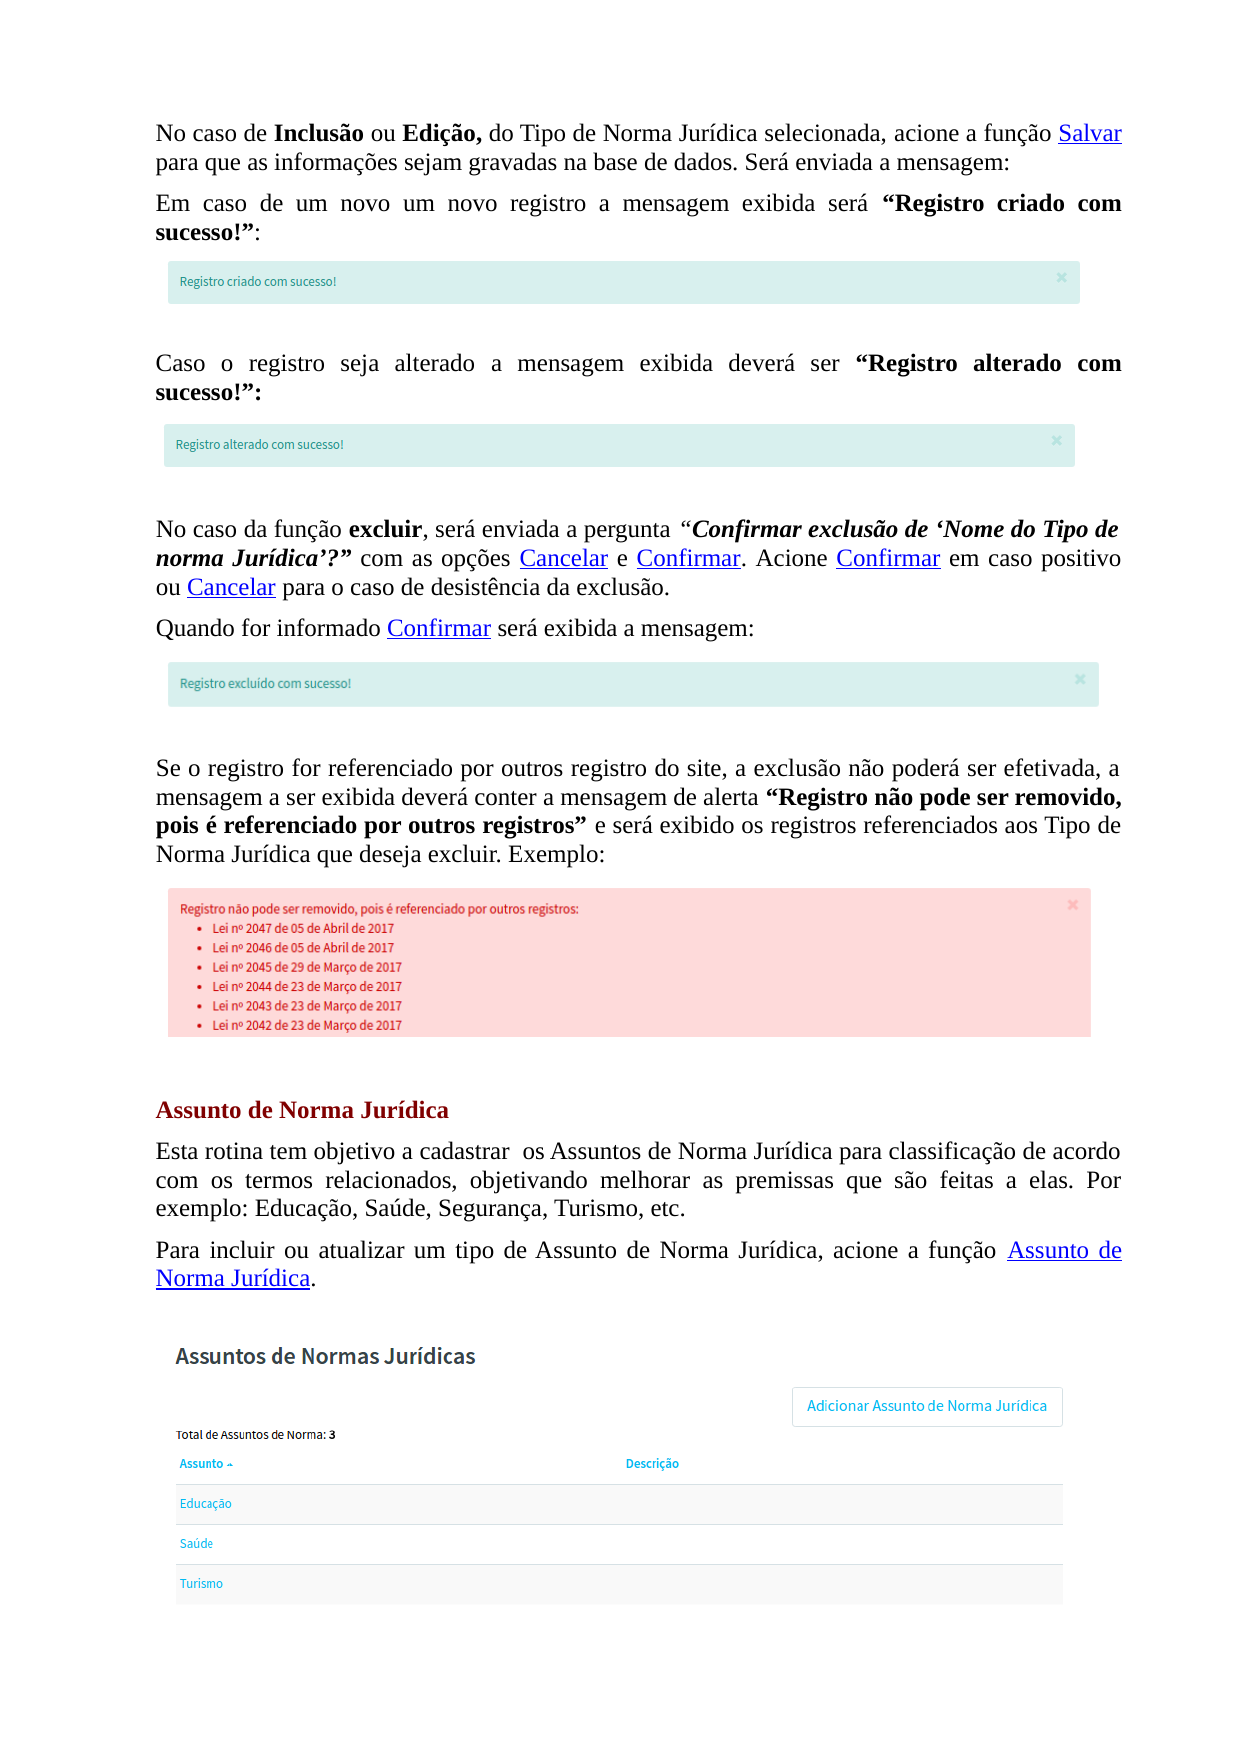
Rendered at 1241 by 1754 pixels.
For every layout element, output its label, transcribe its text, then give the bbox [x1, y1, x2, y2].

picture [165, 258, 1093, 307]
text Caso o registro seja alterado a mensagem exibida deverá ser “Registro alterado com sucesso!”: [155, 348, 1122, 406]
picture [175, 1346, 1065, 1605]
text Quando for informado Confirmar será exibida a mensagem: [156, 613, 1122, 642]
list Para incluir ou atualizar um tipo de Assunto de Norma Jurídica, acione a função Assunto de Norma Jurídica. [155, 1235, 1122, 1292]
picture [166, 885, 1102, 1037]
text No caso de Inclusão ou Edição, do Tipo de Norma Jurídica selecionada, acione a função Salvar para que as informações sejam gravadas na base de dados. Será enviada a mensagem: [155, 118, 1122, 176]
list Esta rotina tem objetivo a cadastrar os Assuntos de Norma Jurídica para classificação de acordo com os termos relacionados, objetivando melhorar as premissas que são feitas a elas. Por exemplo: Educação, Saúde, Segurança, Turismo, etc. [155, 1136, 1122, 1222]
text Se o registro for referenciado por outros registro do site, a exclusão não poderá ser efetivada, a mensagem a ser exibida deverá conter a mensagem de alerta “Registro não pode ser removido, pois é referenciado por outros registros” e será exibido os registros referenciados aos Tipo de Norma Jurídica que deseja excluir. Exemplo: [156, 753, 1122, 868]
picture [157, 418, 1084, 473]
picture [164, 660, 1103, 712]
text No caso da função excluir, será enviada a pergunta “Confirmar exclusão de ‘Nome do Tipo de norma Jurídica’?” com as opções Cancelar e Confirmar. Acione Confirmar em caso positivo ou Cancelar para o caso de desistência da exclusão. [156, 514, 1122, 601]
text Em caso de um novo um novo registro a mensagem exibida será “Registro criado com sucesso!”: [155, 188, 1122, 246]
list Assunto de Norma Jurídica [155, 1095, 1122, 1123]
